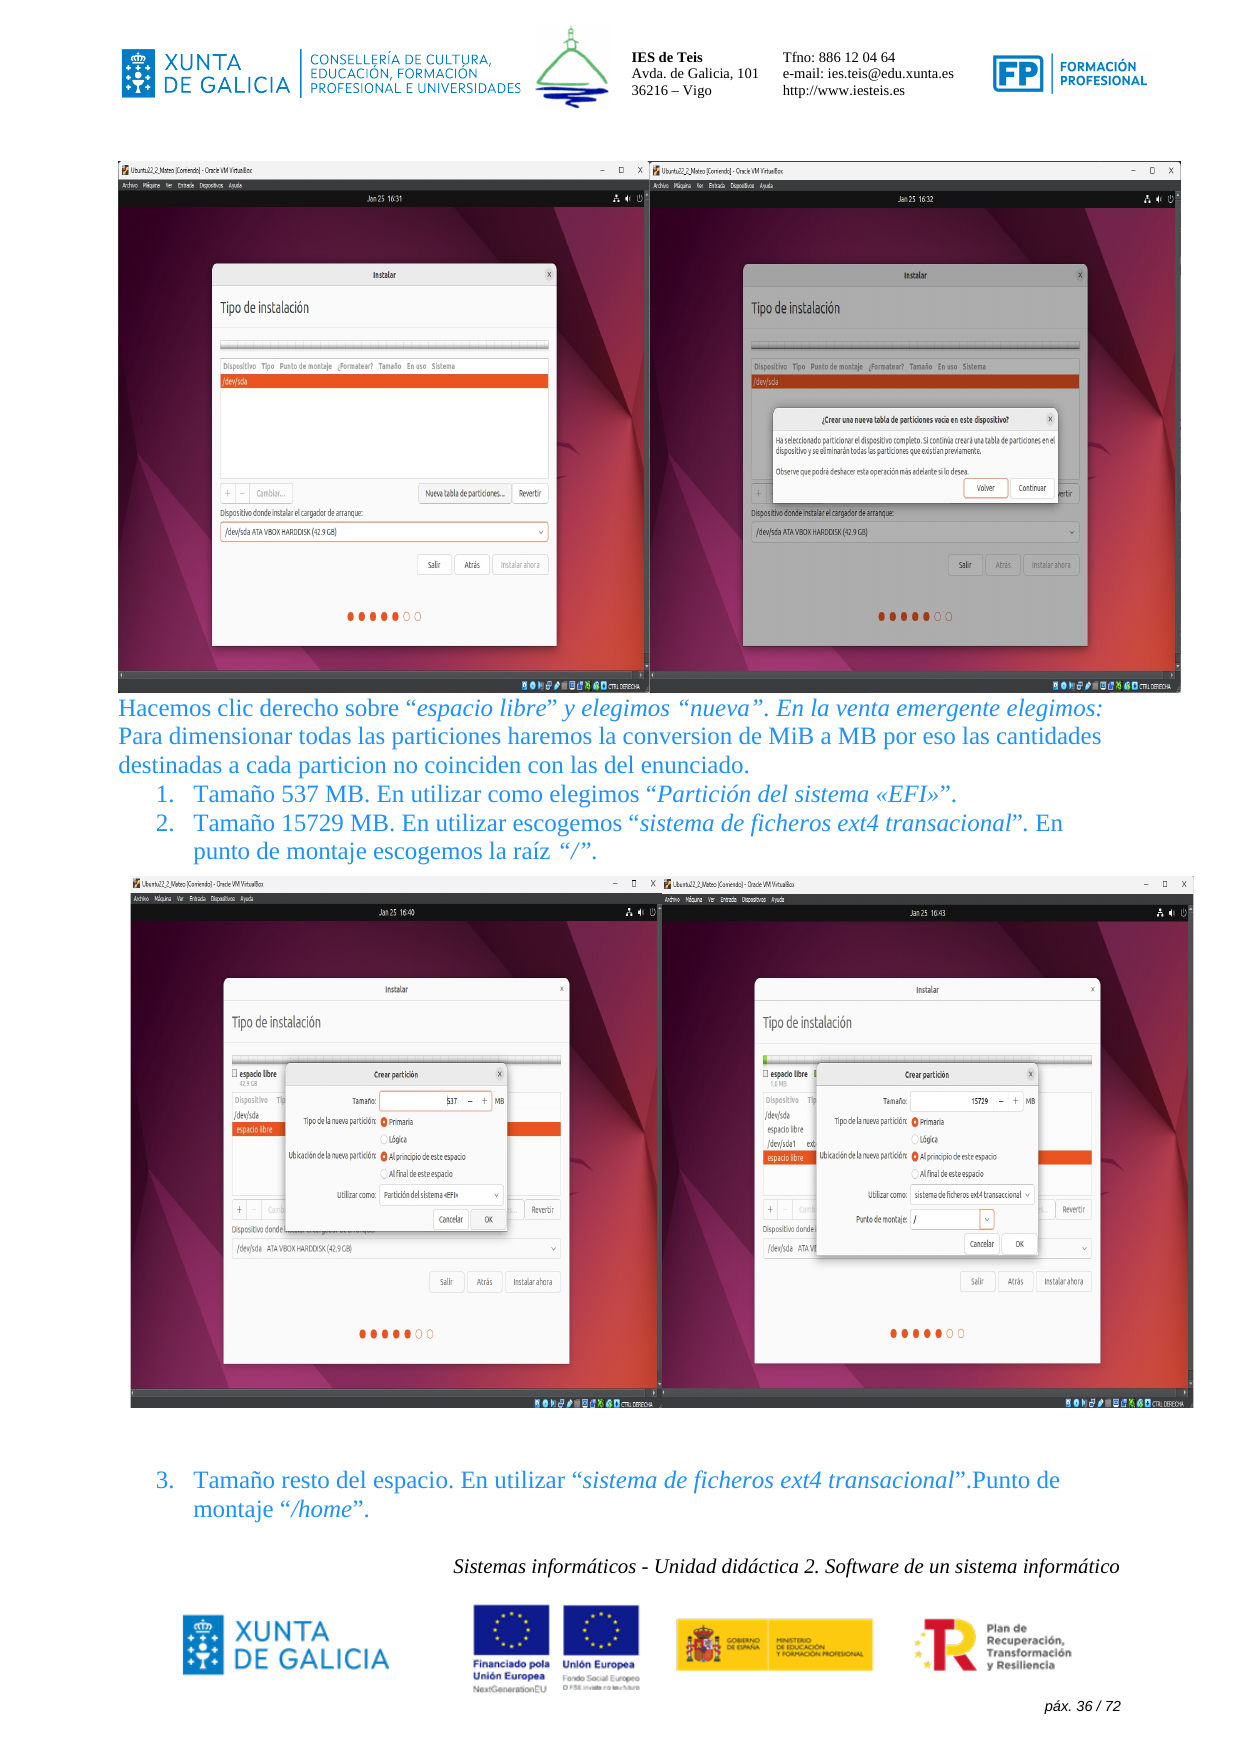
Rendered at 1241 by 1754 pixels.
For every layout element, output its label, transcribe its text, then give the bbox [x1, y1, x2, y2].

picture [130, 876, 1194, 1408]
text Para dimensionar todas las particiones haremos la conversion de MiB a MB por eso las cantidades destinadas a cada particion no coinciden con las del enunciado. [118, 721, 1122, 779]
picture [118, 161, 1181, 693]
list Tamaño 537 MB. En utilizar como elegimos “Partición del sistema «EFI»”. [156, 779, 1122, 808]
text Hacemos clic derecho sobre “espacio libre” y elegimos “nueva”. En la venta emergente elegimos: [118, 693, 1122, 721]
list Tamaño 15729 MB. En utilizar escogemos “sistema de ficheros ext4 transacional”. En punto de montaje escogemos la raíz “/”. [156, 808, 1122, 865]
list Tamaño resto del espacio. En utilizar “sistema de ficheros ext4 transacional”.Punto de montaje “/home”. [156, 1465, 1122, 1522]
picture [121, 49, 521, 98]
picture [182, 1593, 1085, 1700]
picture [534, 25, 611, 110]
picture [989, 50, 1153, 97]
